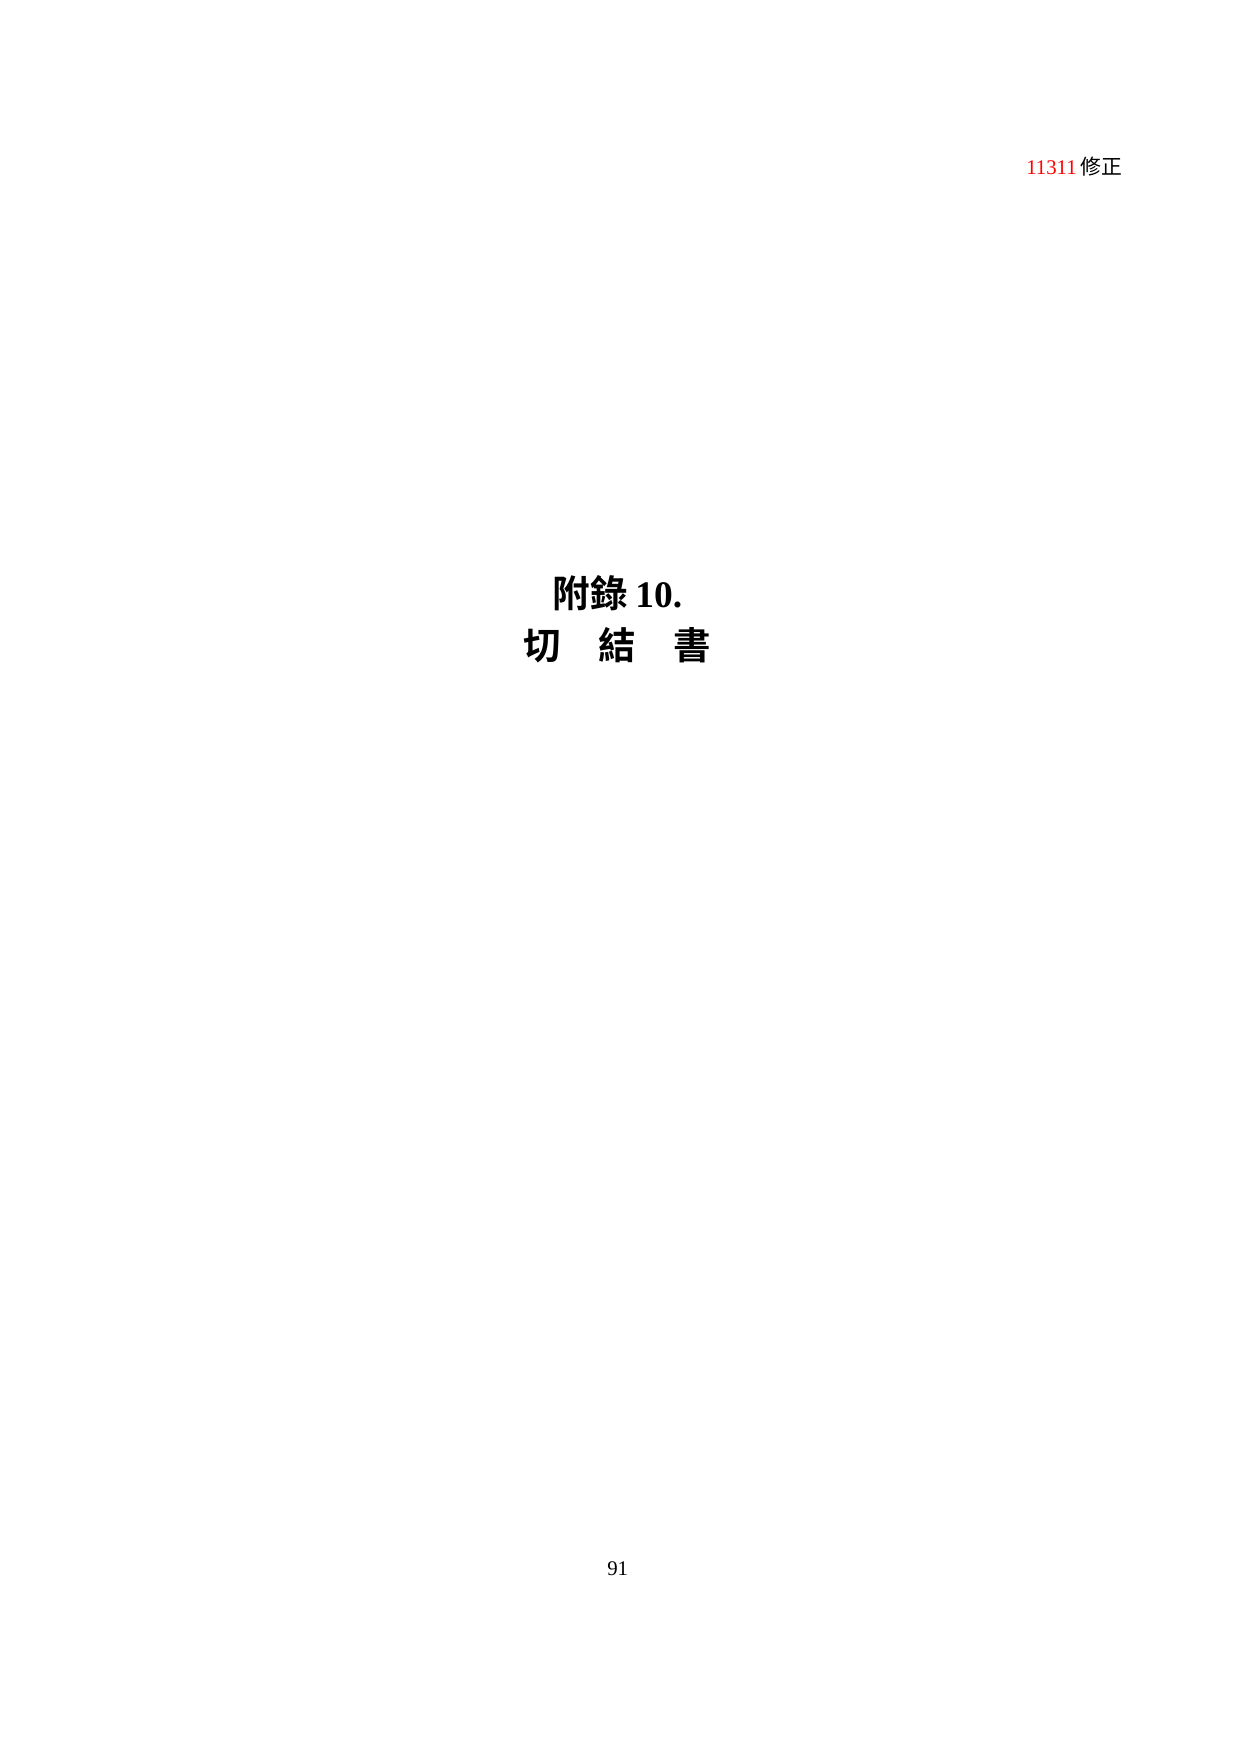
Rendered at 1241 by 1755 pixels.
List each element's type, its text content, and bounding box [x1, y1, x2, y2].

text 切 結 書 [117, 618, 1117, 670]
text 附錄10. [117, 566, 1117, 618]
